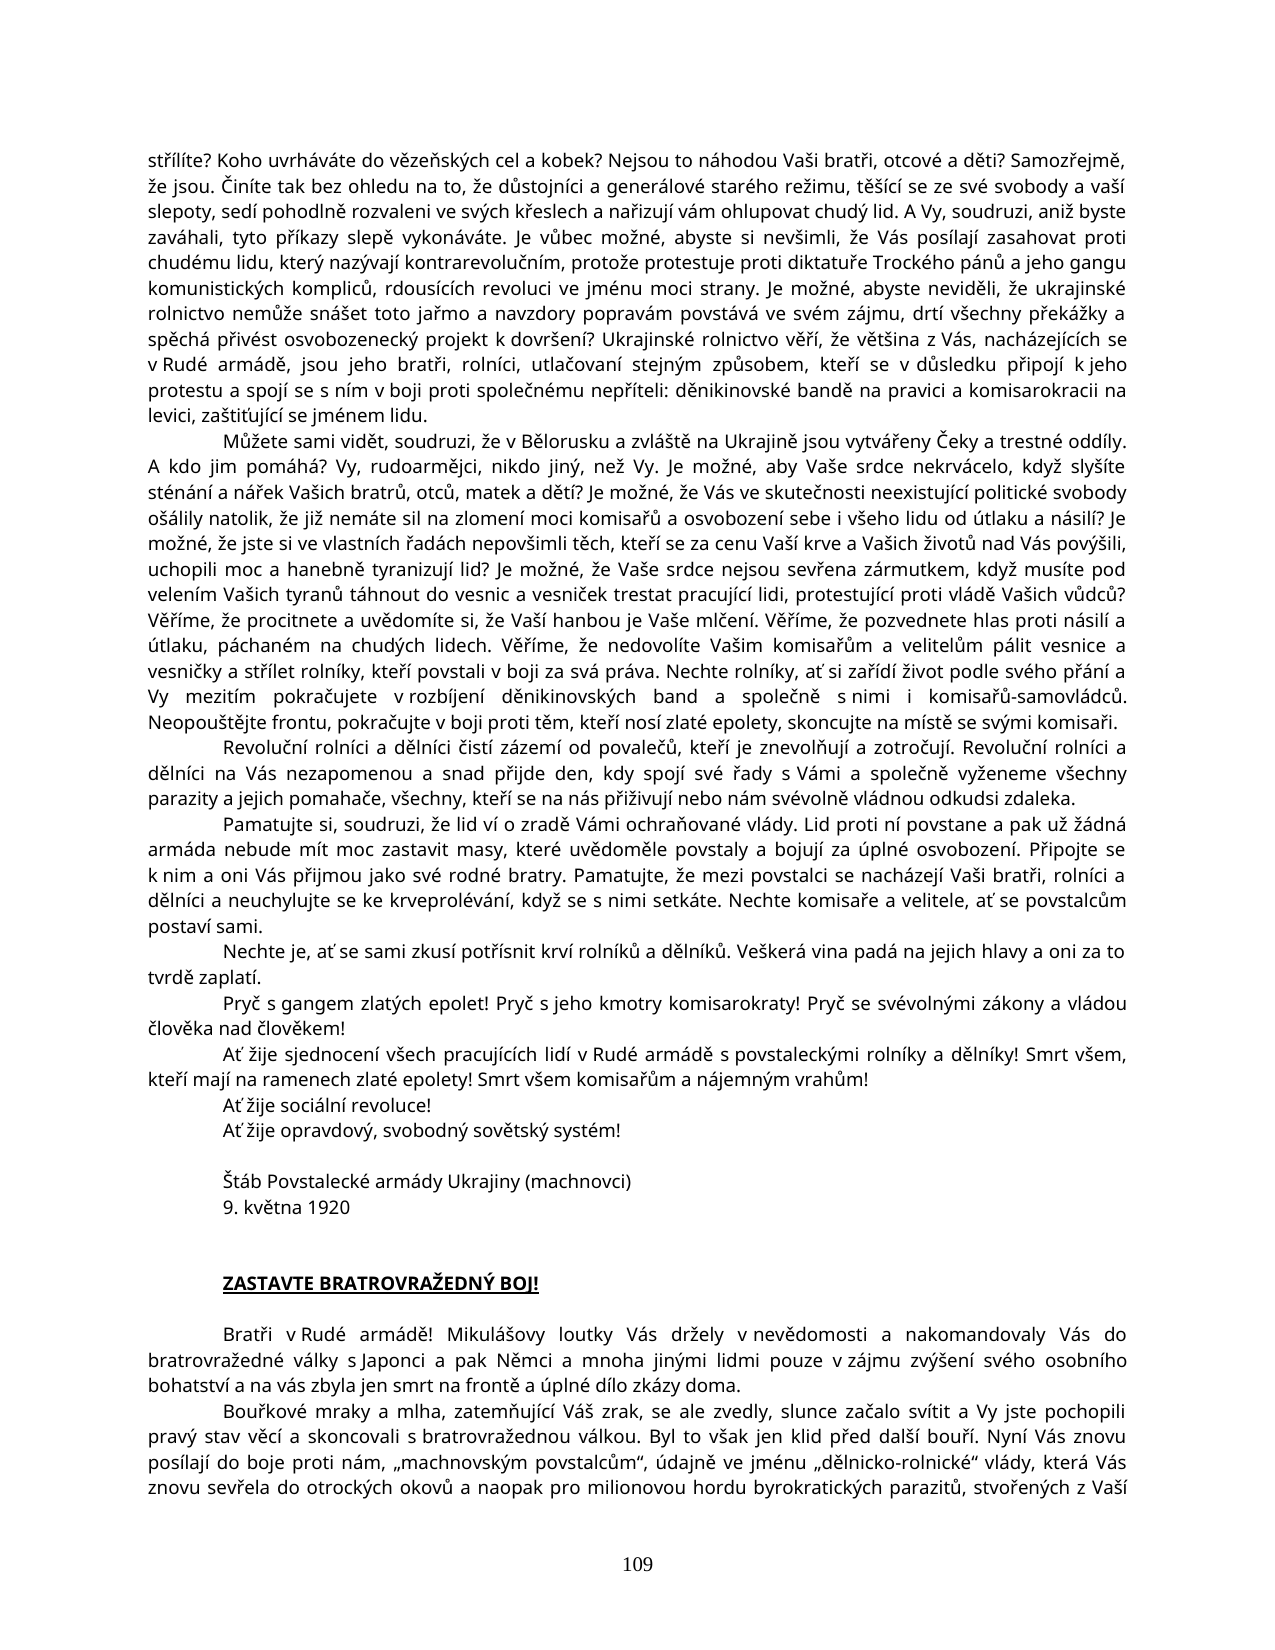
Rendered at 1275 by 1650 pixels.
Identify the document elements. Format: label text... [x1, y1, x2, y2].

text Bratři v Rudé armádě! Mikulášovy loutky Vás držely v nevědomosti a nakomandovaly Vás do bratrovražedné války s Japonci a pak Němci a mnoha jinými lidmi pouze v zájmu zvýšení svého osobního bohatství a na vás zbyla jen smrt na frontě a úplné dílo zkázy doma. [148, 1322, 1127, 1398]
text Ať žije opravdový, svobodný sovětský systém! [148, 1117, 1127, 1143]
subtitle ZASTAVTE BRATROVRAŽEDNÝ BOJ! [148, 1271, 1127, 1296]
text Nechte je, ať se sami zkusí potřísnit krví rolníků a dělníků. Veškerá vina padá na jejich hlavy a oni za to tvrdě zaplatí. [148, 939, 1127, 990]
text Ať žije sociální revoluce! [148, 1092, 1127, 1117]
text Pryč s gangem zlatých epolet! Pryč s jeho kmotry komisarokraty! Pryč se svévolnými zákony a vládou člověka nad člověkem! [148, 990, 1127, 1041]
text 9. května 1920 [148, 1194, 1127, 1219]
text Bouřkové mraky a mlha, zatemňující Váš zrak, se ale zvedly, slunce začalo svítit a Vy jste pochopili pravý stav věcí a skoncovali s bratrovražednou válkou. Byl to však jen klid před další bouří. Nyní Vás znovu posílají do boje proti nám, „machnovským povstalcům“, údajně ve jménu „dělnicko-rolnické“ vlády, která Vás znovu sevřela do otrockých okovů a naopak pro milionovou hordu byrokratických parazitů, stvořených z Vaší [148, 1398, 1127, 1500]
text střílíte? Koho uvrháváte do vězeňských cel a kobek? Nejsou to náhodou Vaši bratři, otcové a děti? Samozřejmě, že jsou. Činíte tak bez ohledu na to, že důstojníci a generálové starého režimu, těšící se ze své svobody a vaší slepoty, sedí pohodlně rozvaleni ve svých křeslech a nařizují vám ohlupovat chudý lid. A Vy, soudruzi, aniž byste zaváhali, tyto příkazy slepě vykonáváte. Je vůbec možné, abyste si nevšimli, že Vás posílají zasahovat proti chudému lidu, který nazývají kontrarevolučním, protože protestuje proti diktatuře Trockého pánů a jeho gangu komunistických kompliců, rdousících revoluci ve jménu moci strany. Je možné, abyste neviděli, že ukrajinské rolnictvo nemůže snášet toto jařmo a navzdory popravám povstává ve svém zájmu, drtí všechny překážky a spěchá přivést osvobozenecký projekt k dovršení? Ukrajinské rolnictvo věří, že většina z Vás, nacházejících se v Rudé armádě, jsou jeho bratři, rolníci, utlačovaní stejným způsobem, kteří se v důsledku připojí k jeho protestu a spojí se s ním v boji proti společnému nepříteli: děnikinovské bandě na pravici a komisarokracii na levici, zaštiťující se jménem lidu. [148, 148, 1127, 428]
text Pamatujte si, soudruzi, že lid ví o zradě Vámi ochraňované vlády. Lid proti ní povstane a pak už žádná armáda nebude mít moc zastavit masy, které uvědoměle povstaly a bojují za úplné osvobození. Připojte se k nim a oni Vás přijmou jako své rodné bratry. Pamatujte, že mezi povstalci se nacházejí Vaši bratři, rolníci a dělníci a neuchylujte se ke krveprolévání, když se s nimi setkáte. Nechte komisaře a velitele, ať se povstalcům postaví sami. [148, 811, 1127, 939]
text Štáb Povstalecké armády Ukrajiny (machnovci) [148, 1168, 1127, 1194]
text Revoluční rolníci a dělníci čistí zázemí od povalečů, kteří je znevolňují a zotročují. Revoluční rolníci a dělníci na Vás nezapomenou a snad přijde den, kdy spojí své řady s Vámi a společně vyženeme všechny parazity a jejich pomahače, všechny, kteří se na nás přiživují nebo nám svévolně vládnou odkudsi zdaleka. [148, 734, 1127, 811]
text Ať žije sjednocení všech pracujících lidí v Rudé armádě s povstaleckými rolníky a dělníky! Smrt všem, kteří mají na ramenech zlaté epolety! Smrt všem komisařům a nájemným vrahům! [148, 1041, 1127, 1092]
text Můžete sami vidět, soudruzi, že v Bělorusku a zvláště na Ukrajině jsou vytvářeny Čeky a trestné oddíly. A kdo jim pomáhá? Vy, rudoarmějci, nikdo jiný, než Vy. Je možné, aby Vaše srdce nekrvácelo, když slyšíte sténání a nářek Vašich bratrů, otců, matek a dětí? Je možné, že Vás ve skutečnosti neexistující politické svobody ošálily natolik, že již nemáte sil na zlomení moci komisařů a osvobození sebe i všeho lidu od útlaku a násilí? Je možné, že jste si ve vlastních řadách nepovšimli těch, kteří se za cenu Vaší krve a Vašich životů nad Vás povýšili, uchopili moc a hanebně tyranizují lid? Je možné, že Vaše srdce nejsou sevřena zármutkem, když musíte pod velením Vašich tyranů táhnout do vesnic a vesniček trestat pracující lidi, protestující proti vládě Vašich vůdců? Věříme, že procitnete a uvědomíte si, že Vaší hanbou je Vaše mlčení. Věříme, že pozvednete hlas proti násilí a útlaku, páchaném na chudých lidech. Věříme, že nedovolíte Vašim komisařům a velitelům pálit vesnice a vesničky a střílet rolníky, kteří povstali v boji za svá práva. Nechte rolníky, ať si zařídí život podle svého přání a Vy mezitím pokračujete v rozbíjení děnikinovských band a společně s nimi i komisařů-samovládců. Neopouštějte frontu, pokračujte v boji proti těm, kteří nosí zlaté epolety, skoncujte na místě se svými komisaři. [148, 428, 1127, 734]
